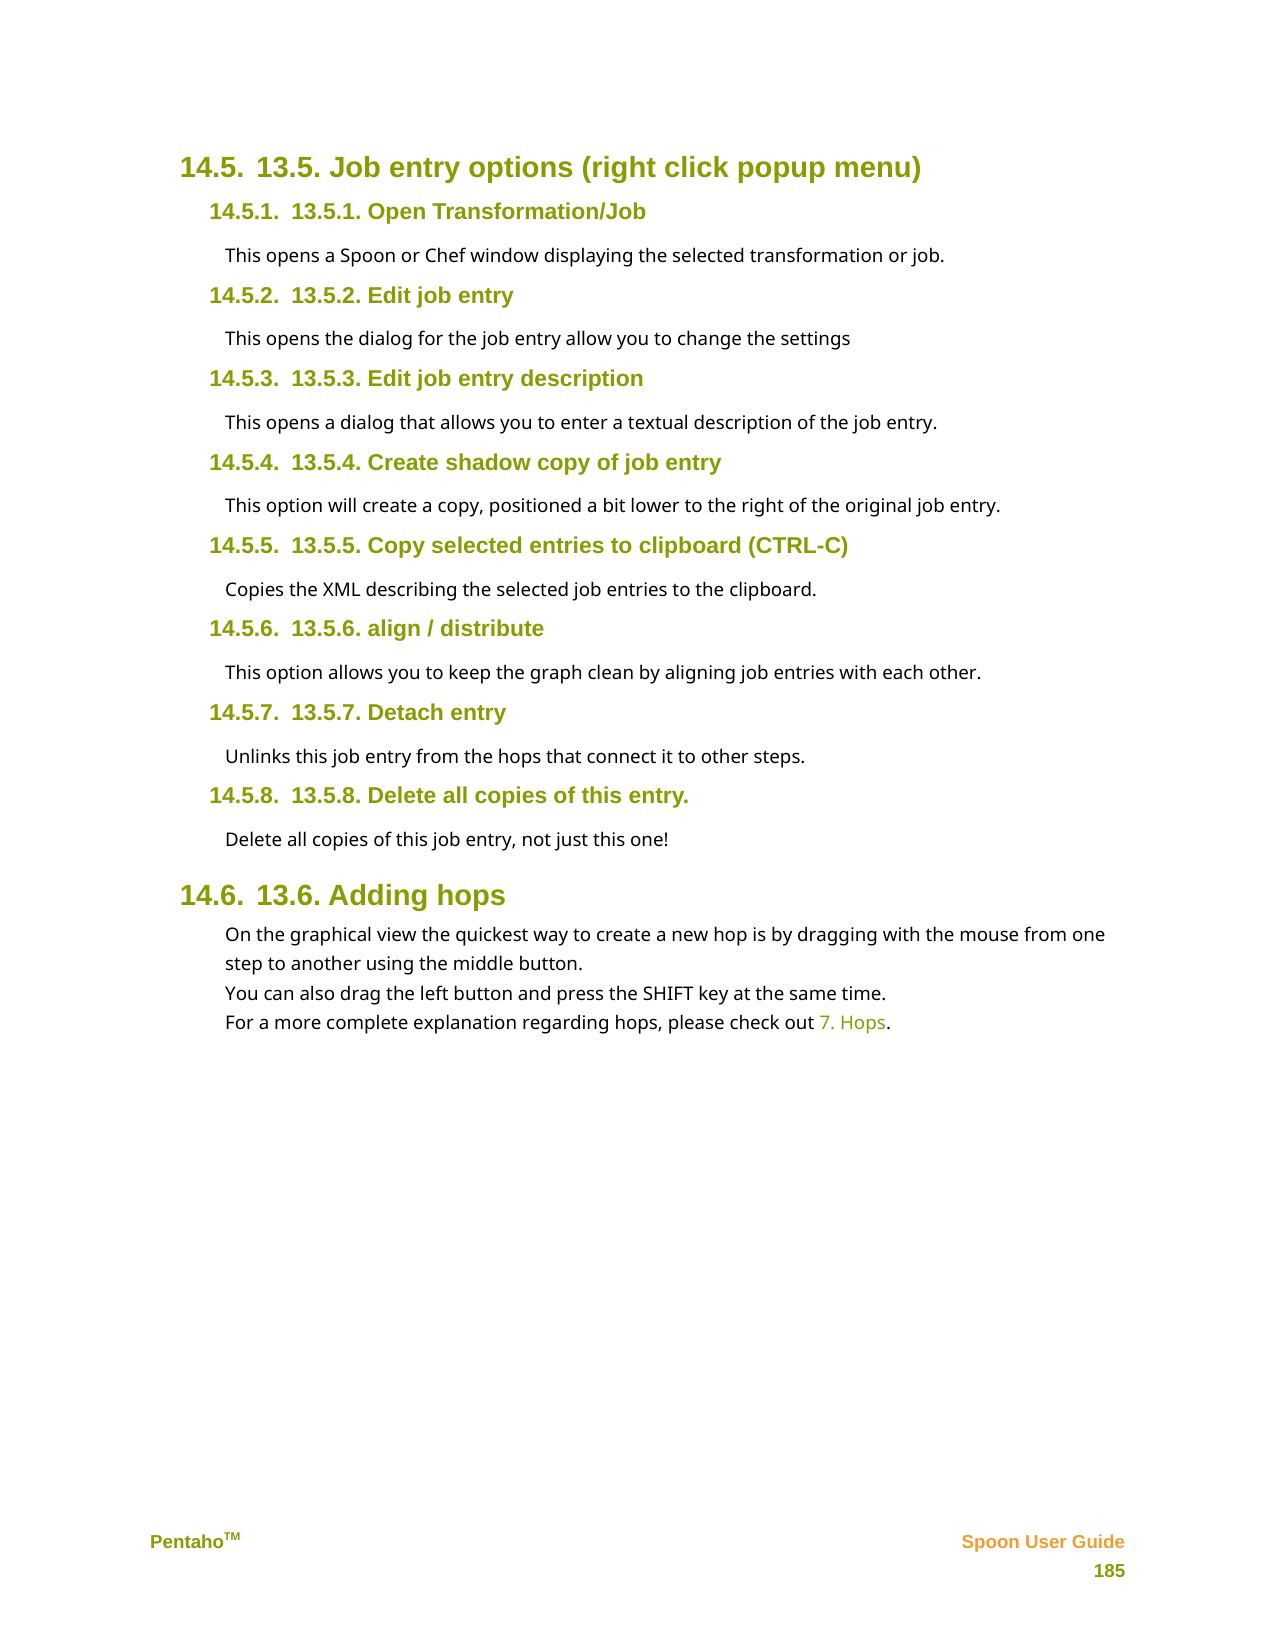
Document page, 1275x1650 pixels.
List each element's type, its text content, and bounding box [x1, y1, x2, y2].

text This opens a dialog that allows you to enter a textual description of the job entry. [225, 406, 1125, 435]
subtitle 13.5.4. Create shadow copy of job entry [209, 442, 1125, 477]
subtitle 13.5.7. Detach entry [209, 692, 1125, 727]
subtitle 13.5. Job entry options (right click popup menu) [179, 150, 1125, 185]
text Copies the XML describing the selected job entries to the clipboard. [225, 573, 1125, 602]
text For a more complete explanation regarding hops, please check out 7. Hops. [225, 1006, 1125, 1035]
text This option will create a copy, positioned a bit lower to the right of the original job entry. [225, 489, 1125, 518]
subtitle 13.5.8. Delete all copies of this entry. [209, 776, 1125, 811]
subtitle 13.5.2. Edit job entry [209, 275, 1125, 310]
text On the graphical view the quickest way to create a new hop is by dragging with the mouse from one [225, 918, 1125, 947]
text Delete all copies of this job entry, not just this one! [225, 823, 1125, 852]
text You can also drag the left button and press the SHIFT key at the same time. [225, 977, 1125, 1006]
text This option allows you to keep the graph clean by aligning job entries with each other. [225, 656, 1125, 685]
subtitle 13.6. Adding hops [179, 877, 1125, 912]
subtitle 13.5.1. Open Transformation/Job [209, 192, 1125, 227]
subtitle 13.5.3. Edit job entry description [209, 359, 1125, 393]
text Unlinks this job entry from the hops that connect it to other steps. [225, 740, 1125, 769]
text This opens the dialog for the job entry allow you to change the settings [225, 322, 1125, 352]
subtitle 13.5.6. align / distribute [209, 609, 1125, 644]
text This opens a Spoon or Chef window displaying the selected transformation or job. [225, 239, 1125, 268]
subtitle 13.5.5. Copy selected entries to clipboard (CTRL-C) [209, 526, 1125, 560]
text step to another using the middle button. [225, 947, 1125, 977]
